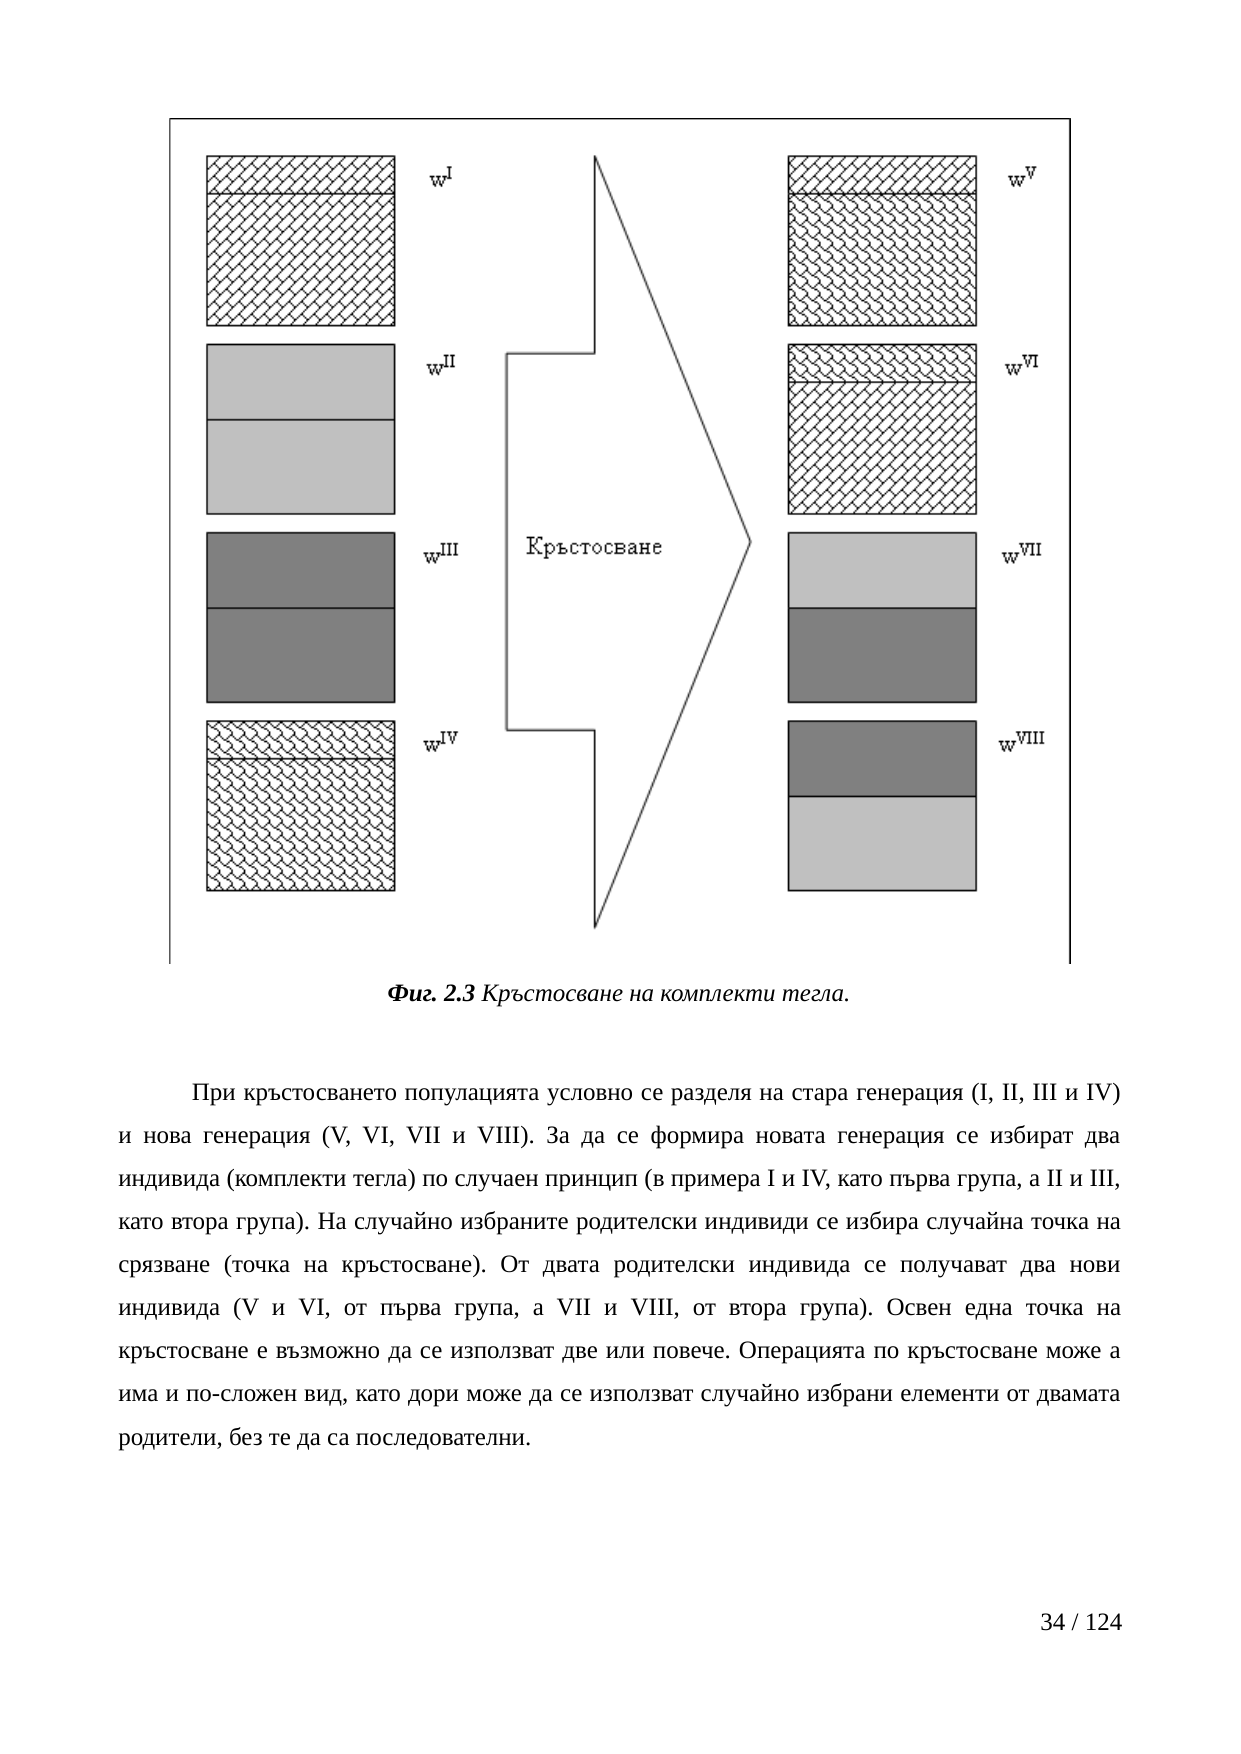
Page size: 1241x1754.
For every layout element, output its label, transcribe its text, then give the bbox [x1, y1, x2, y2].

text Фиг. 2.3 Кръстосване на комплекти тегла. [118, 118, 1122, 1007]
text При кръстосването популацията условно се разделя на стара генерация (I, II, III и IV) и нова генерация (V, VI, VII и VIII). За да се формира новата генерация се избират два индивида (комплекти тегла) по случаен принцип (в примера I и IV, като първа група, a II и III, като втора група). На случайно избраните родителски индивиди се избира случайна точка на срязване (точка на кръстосване). От двата родителски индивида се получават два нови индивида (V и VI, от първа група, a VII и VIII, от втора група). Освен една точка на кръстосване е възможно да се използват две или повече. Операцията по кръстосване може а има и по-сложен вид, като дори може да се използват случайно избрани елементи от двамата родители, без те да са последователни. [118, 1077, 1122, 1450]
